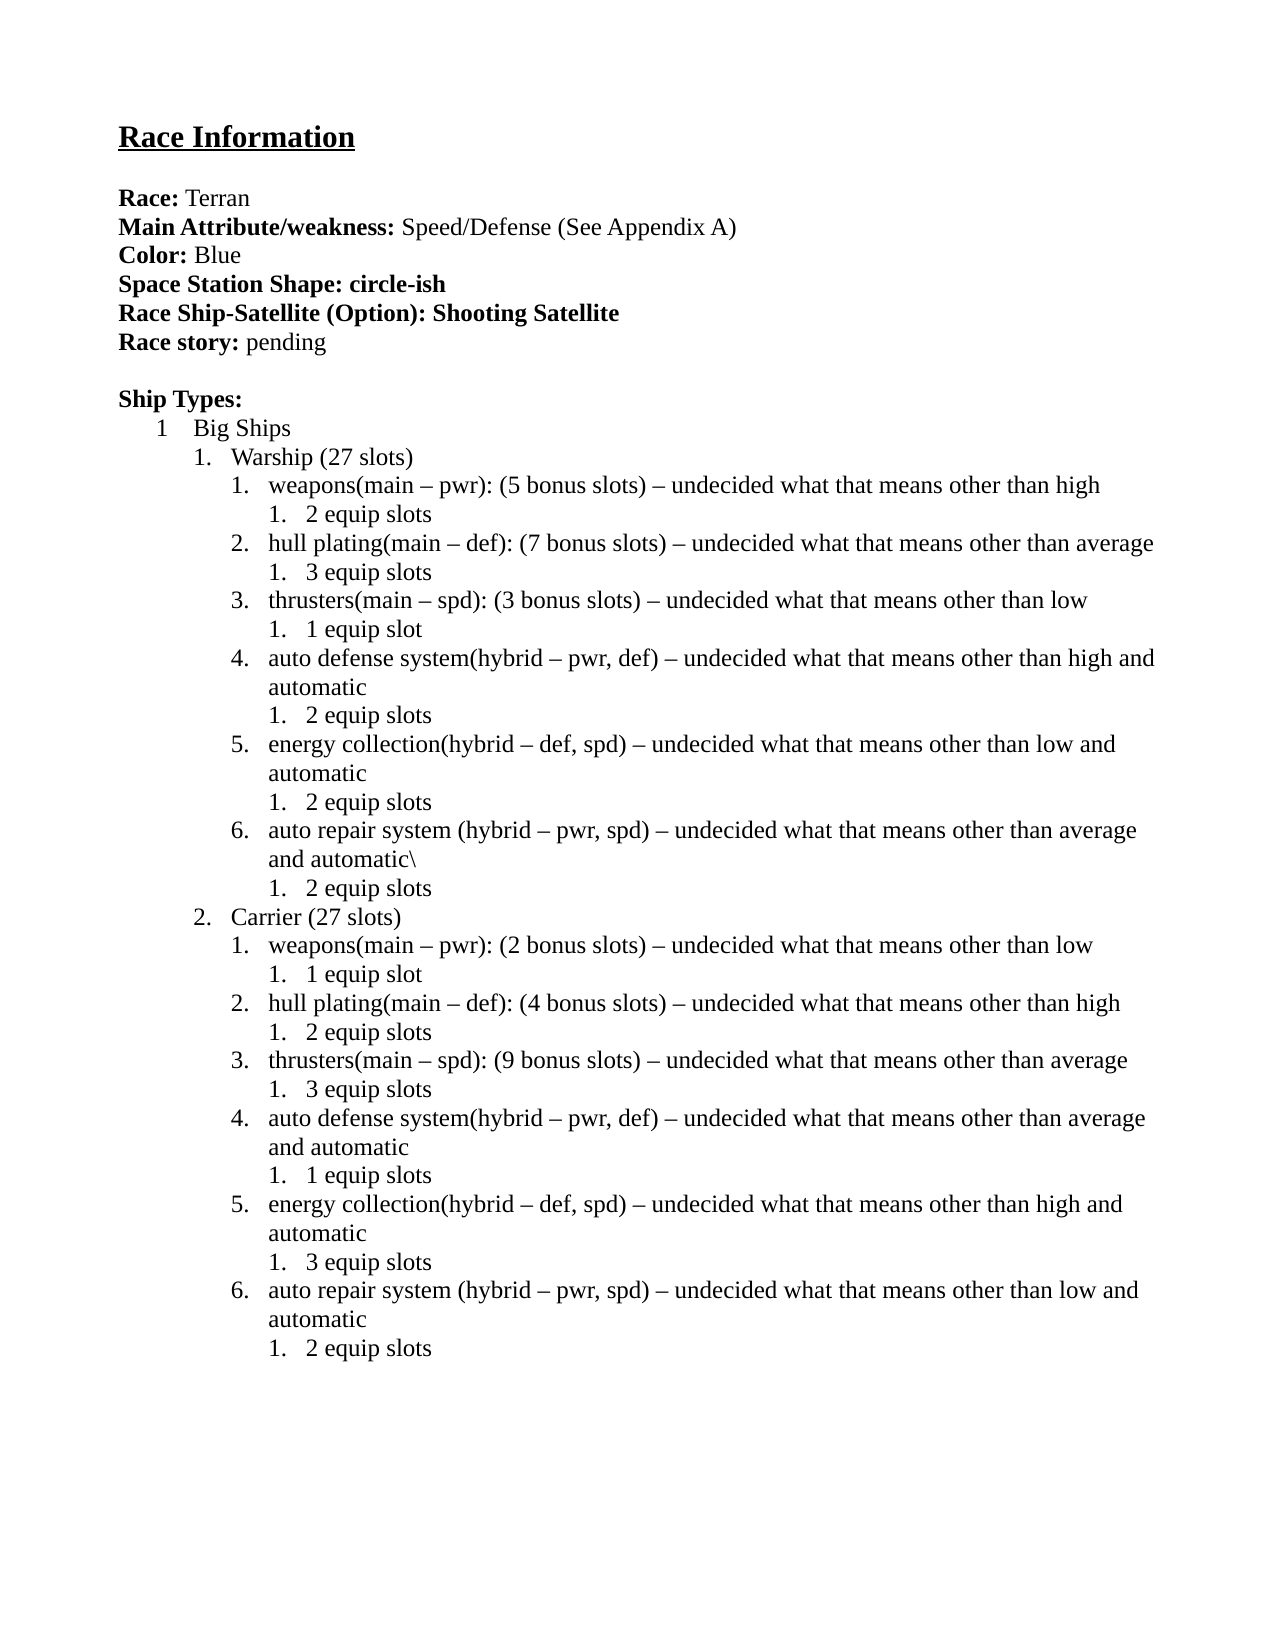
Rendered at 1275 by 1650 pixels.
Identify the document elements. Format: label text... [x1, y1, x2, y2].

text Race Information [118, 118, 1157, 154]
list energy collection(hybrid – def, spd) – undecided what that means other than low and automatic [231, 729, 1157, 787]
list auto defense system(hybrid – pwr, def) – undecided what that means other than average and automatic [231, 1103, 1157, 1160]
list auto repair system (hybrid – pwr, spd) – undecided what that means other than average and automatic\ [231, 815, 1157, 873]
list 3 equip slots [268, 1074, 1157, 1103]
list 2 equip slots [268, 1017, 1157, 1045]
list 1 equip slots [268, 1160, 1157, 1189]
list hull plating(main – def): (7 bonus slots) – undecided what that means other than average [231, 528, 1157, 557]
list thrusters(main – spd): (3 bonus slots) – undecided what that means other than low [231, 585, 1157, 614]
list 2 equip slots [268, 499, 1157, 528]
list Warship (27 slots) [193, 442, 1157, 470]
list thrusters(main – spd): (9 bonus slots) – undecided what that means other than average [231, 1045, 1157, 1074]
text Race Ship-Satellite (Option): Shooting Satellite [118, 298, 1157, 327]
list auto repair system (hybrid – pwr, spd) – undecided what that means other than low and automatic [231, 1275, 1157, 1333]
text Color: Blue [118, 240, 1157, 269]
list 3 equip slots [268, 1247, 1157, 1275]
list 2 equip slots [268, 787, 1157, 815]
text Ship Types: [118, 384, 1157, 413]
list 1 equip slot [268, 959, 1157, 988]
list energy collection(hybrid – def, spd) – undecided what that means other than high and automatic [231, 1189, 1157, 1247]
list weapons(main – pwr): (5 bonus slots) – undecided what that means other than high [231, 470, 1157, 499]
list 3 equip slots [268, 557, 1157, 585]
list 1 equip slot [268, 614, 1157, 643]
list Carrier (27 slots) [193, 902, 1157, 930]
list auto defense system(hybrid – pwr, def) – undecided what that means other than high and automatic [231, 643, 1157, 700]
text Race: Terran [118, 183, 1157, 212]
text Race story: pending [118, 327, 1157, 355]
list 2 equip slots [268, 873, 1157, 902]
list hull plating(main – def): (4 bonus slots) – undecided what that means other than high [231, 988, 1157, 1017]
text Main Attribute/weakness: Speed/Defense (See Appendix A) [118, 212, 1157, 240]
list 2 equip slots [268, 700, 1157, 729]
list Big Ships [156, 413, 1157, 442]
text Space Station Shape: circle-ish [118, 269, 1157, 298]
list 2 equip slots [268, 1333, 1157, 1362]
list weapons(main – pwr): (2 bonus slots) – undecided what that means other than low [231, 930, 1157, 959]
